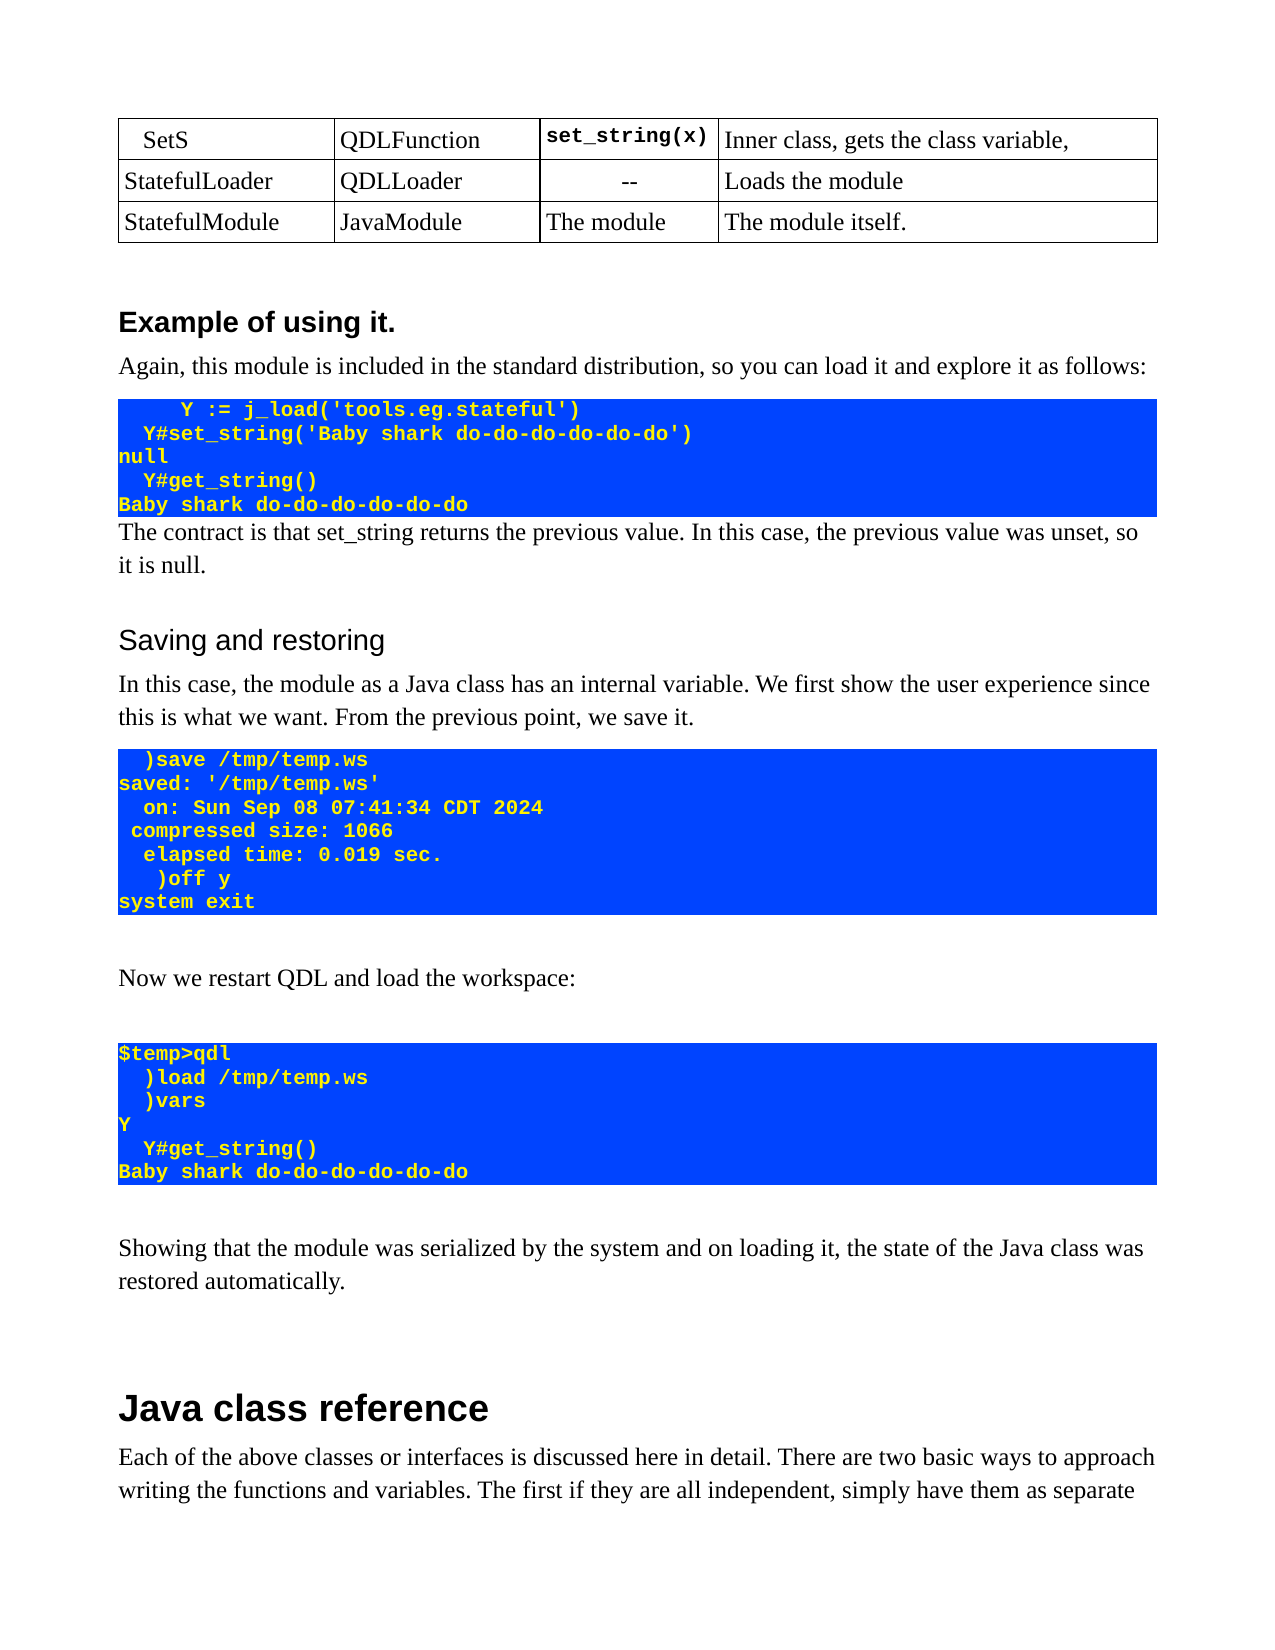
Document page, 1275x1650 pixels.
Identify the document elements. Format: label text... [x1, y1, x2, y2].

text Each of the above classes or interfaces is discussed here in detail. There are two basic ways to approach writing the functions and variables. The first if they are all independent, simply have them as separate [118, 1442, 1157, 1504]
table_cell SetS [119, 119, 334, 159]
text )vars [118, 1091, 1157, 1114]
text )off y [118, 868, 1157, 891]
text Again, this module is included in the standard distribution, so you can load it and explore it as follows: [118, 351, 1157, 380]
table_cell QDLFunction [335, 119, 539, 159]
table_cell JavaModule [335, 202, 539, 242]
text Now we restart QDL and load the workspace: [118, 963, 1157, 1024]
text Y := j_load('tools.eg.stateful') [118, 399, 1157, 423]
table_cell StatefulModule [119, 202, 334, 242]
table_cell The module itself. [719, 202, 1157, 242]
table_cell Inner class, gets the class variable, [719, 119, 1157, 159]
text )load /tmp/temp.ws [118, 1067, 1157, 1091]
text Baby shark do-do-do-do-do-do [118, 493, 1157, 517]
table_cell set_string(x) [541, 119, 718, 159]
subtitle Java class reference [118, 1386, 1157, 1429]
text Y#get_string() [118, 1138, 1157, 1161]
text Showing that the module was serialized by the system and on loading it, the state of the Java class was restored automatically. [118, 1233, 1157, 1294]
text Y#set_string('Baby shark do-do-do-do-do-do') [118, 423, 1157, 446]
text $temp>qdl [118, 1043, 1157, 1067]
table_cell StatefulLoader [119, 160, 334, 201]
text In this case, the module as a Java class has an internal variable. We first show the user experience since this is what we want. From the previous point, we save it. [118, 669, 1157, 731]
table_cell The module [541, 202, 718, 242]
text Y [118, 1114, 1157, 1138]
text elapsed time: 0.019 sec. [118, 844, 1157, 868]
text )save /tmp/temp.ws [118, 749, 1157, 773]
subtitle Example of using it. [118, 305, 1157, 339]
text saved: '/tmp/temp.ws' [118, 773, 1157, 797]
table_cell -- [541, 160, 718, 201]
text on: Sun Sep 08 07:41:34 CDT 2024 [118, 797, 1157, 820]
text compressed size: 1066 [118, 820, 1157, 844]
text Baby shark do-do-do-do-do-do [118, 1161, 1157, 1185]
subtitle Saving and restoring [118, 623, 1157, 656]
text system exit [118, 891, 1157, 915]
table_cell Loads the module [719, 160, 1157, 201]
text Y#get_string() [118, 470, 1157, 493]
text null [118, 446, 1157, 470]
text The contract is that set_string returns the previous value. In this case, the previous value was unset, so it is null. [118, 517, 1157, 579]
table_cell QDLLoader [335, 160, 539, 201]
